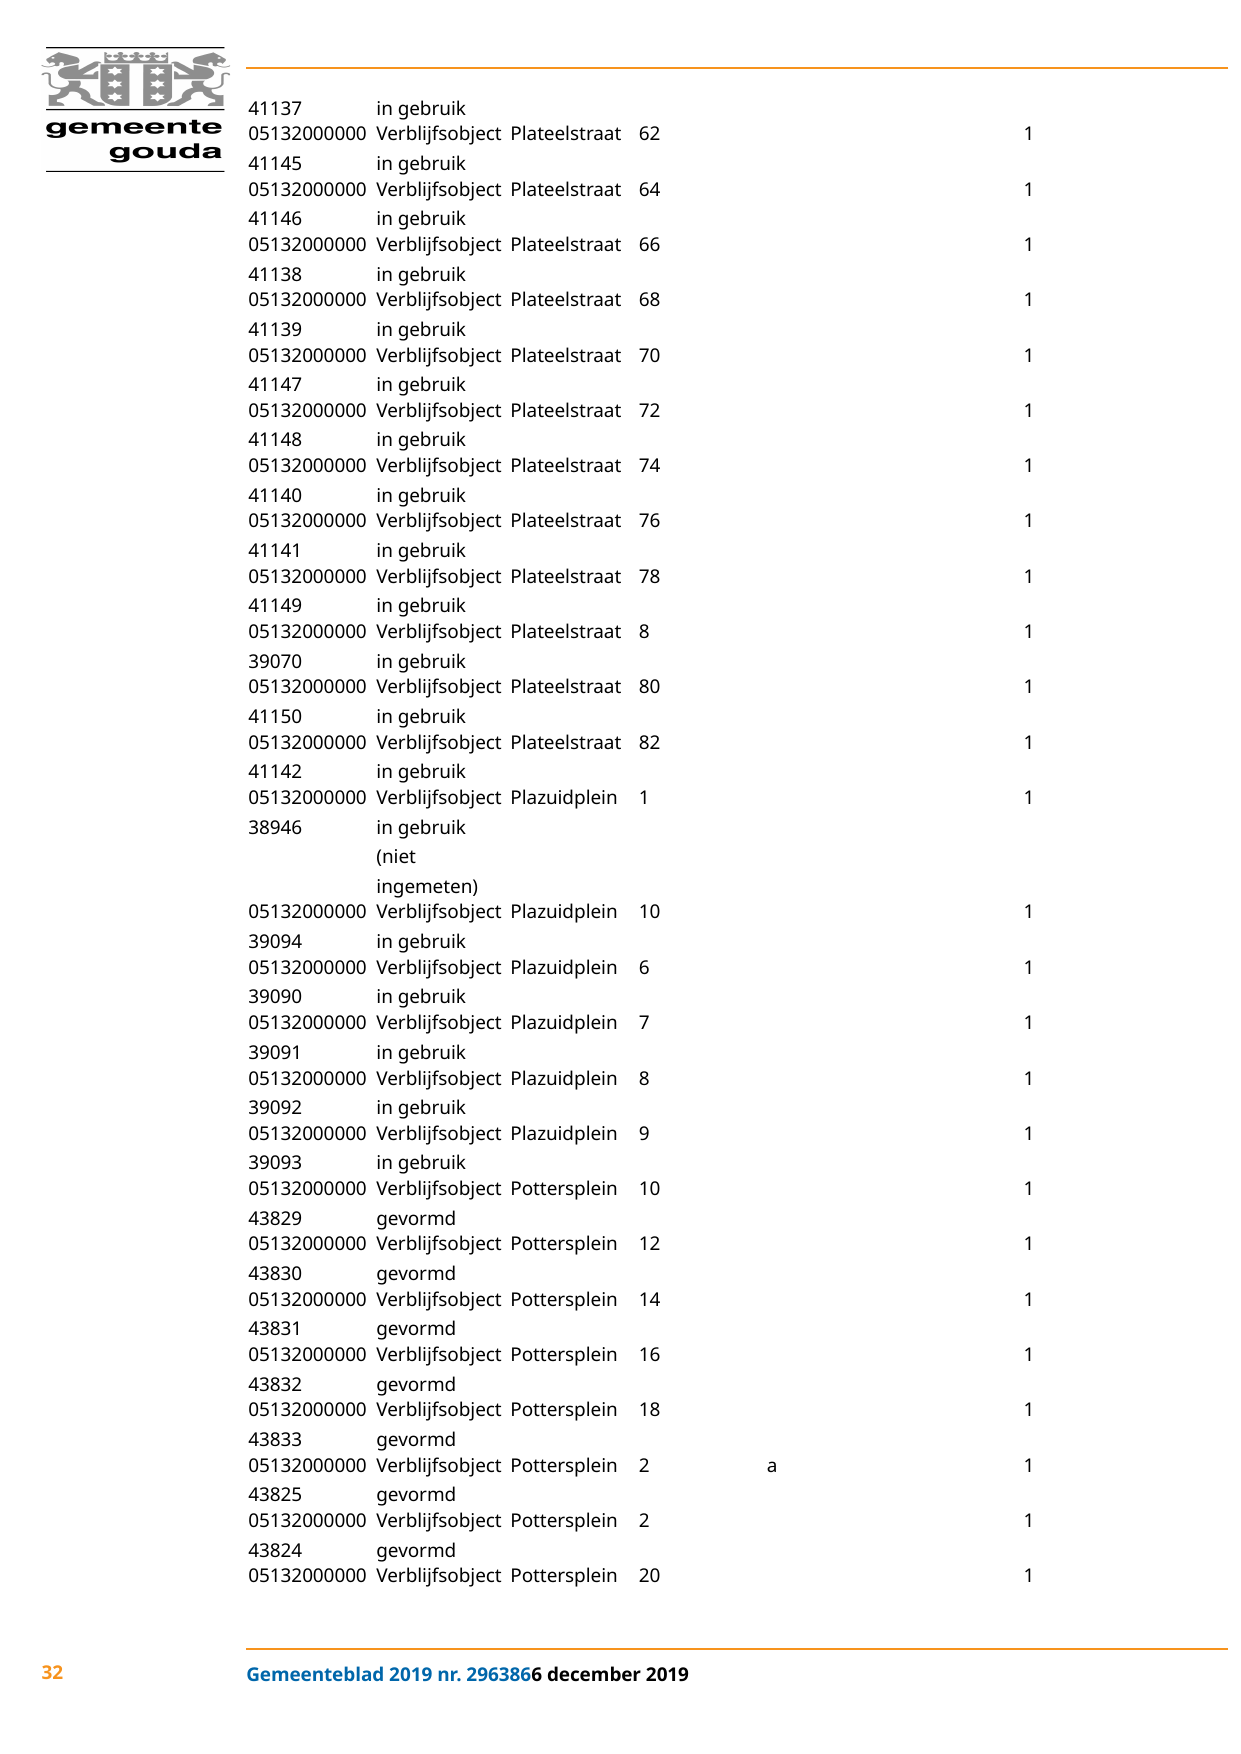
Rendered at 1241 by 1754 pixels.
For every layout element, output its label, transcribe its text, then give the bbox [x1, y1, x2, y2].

table_cell 64 [639, 176, 767, 231]
table_cell 1 [1023, 1120, 1152, 1175]
table_cell 1 [1023, 508, 1152, 563]
table_cell [767, 176, 895, 231]
table_cell Verblijfsobject gevormd [376, 1175, 510, 1231]
table_cell 18 [639, 1397, 767, 1452]
table_cell [895, 176, 1023, 231]
table_cell [767, 1065, 895, 1120]
table_cell 82 [639, 729, 767, 784]
table_cell Verblijfsobject in gebruik [376, 508, 510, 563]
table_cell 0513200000041140 [248, 453, 376, 508]
table_cell Verblijfsobject in gebruik [376, 342, 510, 397]
table_cell 14 [639, 1286, 767, 1341]
table_cell [767, 121, 895, 176]
table_cell Verblijfsobject in gebruik [376, 1120, 510, 1175]
table_cell Plateelstraat [510, 508, 638, 563]
table_cell Verblijfsobject in gebruik [376, 674, 510, 729]
table_cell 2 [639, 1507, 767, 1562]
table_cell [767, 899, 895, 954]
table_cell Plazuidplein [510, 1065, 638, 1120]
table_cell Plazuidplein [510, 899, 638, 954]
table_cell 0513200000041141 [248, 508, 376, 563]
table_cell Verblijfsobject in gebruik [376, 729, 510, 784]
table_cell Pottersplein [510, 1397, 638, 1452]
table_cell Plateelstraat [510, 453, 638, 508]
table_cell [767, 1175, 895, 1231]
table_cell Pottersplein [510, 1507, 638, 1562]
table_cell 20 [639, 1563, 767, 1588]
table_cell [767, 508, 895, 563]
table_cell 1 [1023, 176, 1152, 231]
table_cell [895, 1120, 1023, 1175]
table_cell Pottersplein [510, 1341, 638, 1397]
table_cell Plazuidplein [510, 954, 638, 1009]
table_cell Verblijfsobject in gebruik [376, 176, 510, 231]
table_cell Verblijfsobject [376, 1563, 510, 1588]
table_cell 1 [1023, 286, 1152, 342]
table_cell Verblijfsobject in gebruik [376, 899, 510, 954]
table_cell [1023, 95, 1152, 121]
table_cell 1 [1023, 1507, 1152, 1562]
table_cell 0513200000041145 [248, 121, 376, 176]
table_cell 0513200000041142 [248, 729, 376, 784]
table_cell 0513200000043831 [248, 1286, 376, 1341]
table_cell Pottersplein [510, 1286, 638, 1341]
table_cell Verblijfsobject gevormd [376, 1507, 510, 1562]
table_cell [895, 1231, 1023, 1286]
table_cell 1 [1023, 397, 1152, 452]
table_cell 0513200000039093 [248, 1120, 376, 1175]
table_cell Plateelstraat [510, 231, 638, 286]
table_cell [895, 453, 1023, 508]
table_cell Plazuidplein [510, 1009, 638, 1065]
table_cell 0513200000043832 [248, 1341, 376, 1397]
table_cell 1 [1023, 618, 1152, 674]
table_cell [767, 1231, 895, 1286]
table_cell [767, 342, 895, 397]
table_cell 8 [639, 618, 767, 674]
table_cell Plateelstraat [510, 729, 638, 784]
picture [41, 47, 231, 172]
table_cell [895, 1341, 1023, 1397]
table_cell Verblijfsobject gevormd [376, 1397, 510, 1452]
table_cell [767, 453, 895, 508]
table_cell Verblijfsobject in gebruik [376, 231, 510, 286]
table_cell [639, 95, 767, 121]
table_cell Verblijfsobject in gebruik (niet ingemeten) [376, 784, 510, 899]
table_cell 78 [639, 563, 767, 618]
table_cell 70 [639, 342, 767, 397]
table_cell [767, 729, 895, 784]
table_cell [767, 1009, 895, 1065]
table_cell Verblijfsobject in gebruik [376, 1065, 510, 1120]
table_cell Plateelstraat [510, 176, 638, 231]
table_cell [767, 563, 895, 618]
table_cell 1 [1023, 729, 1152, 784]
table_cell [895, 1563, 1023, 1588]
table_cell 0513200000041139 [248, 286, 376, 342]
table_cell 0513200000039090 [248, 954, 376, 1009]
table_cell 0513200000041149 [248, 563, 376, 618]
table_cell 0513200000043829 [248, 1175, 376, 1231]
table_cell [895, 1397, 1023, 1452]
table_cell 10 [639, 899, 767, 954]
table_cell 76 [639, 508, 767, 563]
table_cell [767, 286, 895, 342]
table_cell 0513200000038946 [248, 784, 376, 899]
table_cell [895, 1507, 1023, 1562]
table_cell 1 [1023, 1563, 1152, 1588]
table_cell 7 [639, 1009, 767, 1065]
table_cell a [767, 1452, 895, 1507]
table_cell [895, 899, 1023, 954]
table_cell 8 [639, 1065, 767, 1120]
table_cell 1 [639, 784, 767, 899]
table_cell 1 [1023, 342, 1152, 397]
table_cell [895, 286, 1023, 342]
table_cell [895, 954, 1023, 1009]
table_cell Plateelstraat [510, 563, 638, 618]
table_cell [510, 95, 638, 121]
table_cell 1 [1023, 1397, 1152, 1452]
table_cell [895, 1452, 1023, 1507]
table_cell 0513200000041138 [248, 231, 376, 286]
table_cell [895, 1065, 1023, 1120]
table_cell 0513200000041150 [248, 674, 376, 729]
table_cell 1 [1023, 784, 1152, 899]
table_cell [767, 954, 895, 1009]
table_cell Plateelstraat [510, 121, 638, 176]
table_cell 9 [639, 1120, 767, 1175]
table_cell Verblijfsobject in gebruik [376, 121, 510, 176]
table_cell [895, 729, 1023, 784]
table_cell [895, 121, 1023, 176]
table_cell [767, 1120, 895, 1175]
table_cell 0513200000043830 [248, 1231, 376, 1286]
table_cell 80 [639, 674, 767, 729]
table_cell 10 [639, 1175, 767, 1231]
table_cell 1 [1023, 899, 1152, 954]
table_cell [767, 95, 895, 121]
table_cell [767, 1397, 895, 1452]
table_cell Verblijfsobject in gebruik [376, 1009, 510, 1065]
table_cell [895, 95, 1023, 121]
table_cell 0513200000039070 [248, 618, 376, 674]
table_cell Pottersplein [510, 1563, 638, 1588]
table_cell [767, 397, 895, 452]
table_cell Verblijfsobject gevormd [376, 1452, 510, 1507]
table_cell 66 [639, 231, 767, 286]
table_cell 16 [639, 1341, 767, 1397]
table_cell 0513200000041147 [248, 342, 376, 397]
table_cell Plazuidplein [510, 784, 638, 899]
table_cell 0513200000043824 [248, 1507, 376, 1562]
table_cell Plateelstraat [510, 618, 638, 674]
table_cell Pottersplein [510, 1452, 638, 1507]
table_cell [767, 1507, 895, 1562]
table_cell 0513200000041148 [248, 397, 376, 452]
table_cell [895, 397, 1023, 452]
table_cell [895, 674, 1023, 729]
table_cell [895, 1286, 1023, 1341]
table_cell Verblijfsobject in gebruik [376, 453, 510, 508]
table_cell [767, 231, 895, 286]
table_cell in gebruik [376, 95, 510, 121]
table_cell [895, 231, 1023, 286]
table_cell 1 [1023, 1065, 1152, 1120]
table_cell Plateelstraat [510, 286, 638, 342]
table_cell Plateelstraat [510, 674, 638, 729]
table_cell [895, 342, 1023, 397]
table_cell [895, 784, 1023, 899]
table_cell [895, 618, 1023, 674]
table_cell Pottersplein [510, 1175, 638, 1231]
table_cell 0513200000039091 [248, 1009, 376, 1065]
table_cell 1 [1023, 563, 1152, 618]
table_cell 1 [1023, 954, 1152, 1009]
table_cell Plateelstraat [510, 397, 638, 452]
table_cell 1 [1023, 231, 1152, 286]
table_cell [767, 618, 895, 674]
table_cell Verblijfsobject gevormd [376, 1341, 510, 1397]
table_cell 1 [1023, 674, 1152, 729]
table_cell 0513200000041146 [248, 176, 376, 231]
table_cell 1 [1023, 1175, 1152, 1231]
table_cell 6 [639, 954, 767, 1009]
table_cell [767, 1563, 895, 1588]
table_cell Verblijfsobject gevormd [376, 1231, 510, 1286]
table_cell 1 [1023, 121, 1152, 176]
table_cell 1 [1023, 1009, 1152, 1065]
table_cell Pottersplein [510, 1231, 638, 1286]
table_cell Verblijfsobject in gebruik [376, 397, 510, 452]
table_cell [767, 784, 895, 899]
table_cell Verblijfsobject in gebruik [376, 563, 510, 618]
table_cell 1 [1023, 1452, 1152, 1507]
table_cell [767, 1286, 895, 1341]
table_cell [767, 1341, 895, 1397]
table_cell 05132000000 [248, 1563, 376, 1588]
table_cell [767, 674, 895, 729]
table_cell 68 [639, 286, 767, 342]
table_cell Plateelstraat [510, 342, 638, 397]
table_cell 41137 [248, 95, 376, 121]
table_cell 0513200000043833 [248, 1397, 376, 1452]
table_cell Verblijfsobject in gebruik [376, 954, 510, 1009]
table_cell [895, 508, 1023, 563]
table_cell 1 [1023, 453, 1152, 508]
table_cell 0513200000043825 [248, 1452, 376, 1507]
table_cell 0513200000039094 [248, 899, 376, 954]
table_cell 74 [639, 453, 767, 508]
table_cell Verblijfsobject in gebruik [376, 286, 510, 342]
table_cell [895, 1175, 1023, 1231]
table_cell 1 [1023, 1341, 1152, 1397]
table_cell [895, 1009, 1023, 1065]
table_cell 1 [1023, 1231, 1152, 1286]
table_cell 0513200000039092 [248, 1065, 376, 1120]
table_cell 2 [639, 1452, 767, 1507]
table_cell [895, 563, 1023, 618]
table_cell 1 [1023, 1286, 1152, 1341]
table_cell Verblijfsobject gevormd [376, 1286, 510, 1341]
table_cell Verblijfsobject in gebruik [376, 618, 510, 674]
table_cell 12 [639, 1231, 767, 1286]
table_cell 62 [639, 121, 767, 176]
table_cell Plazuidplein [510, 1120, 638, 1175]
table_cell 72 [639, 397, 767, 452]
